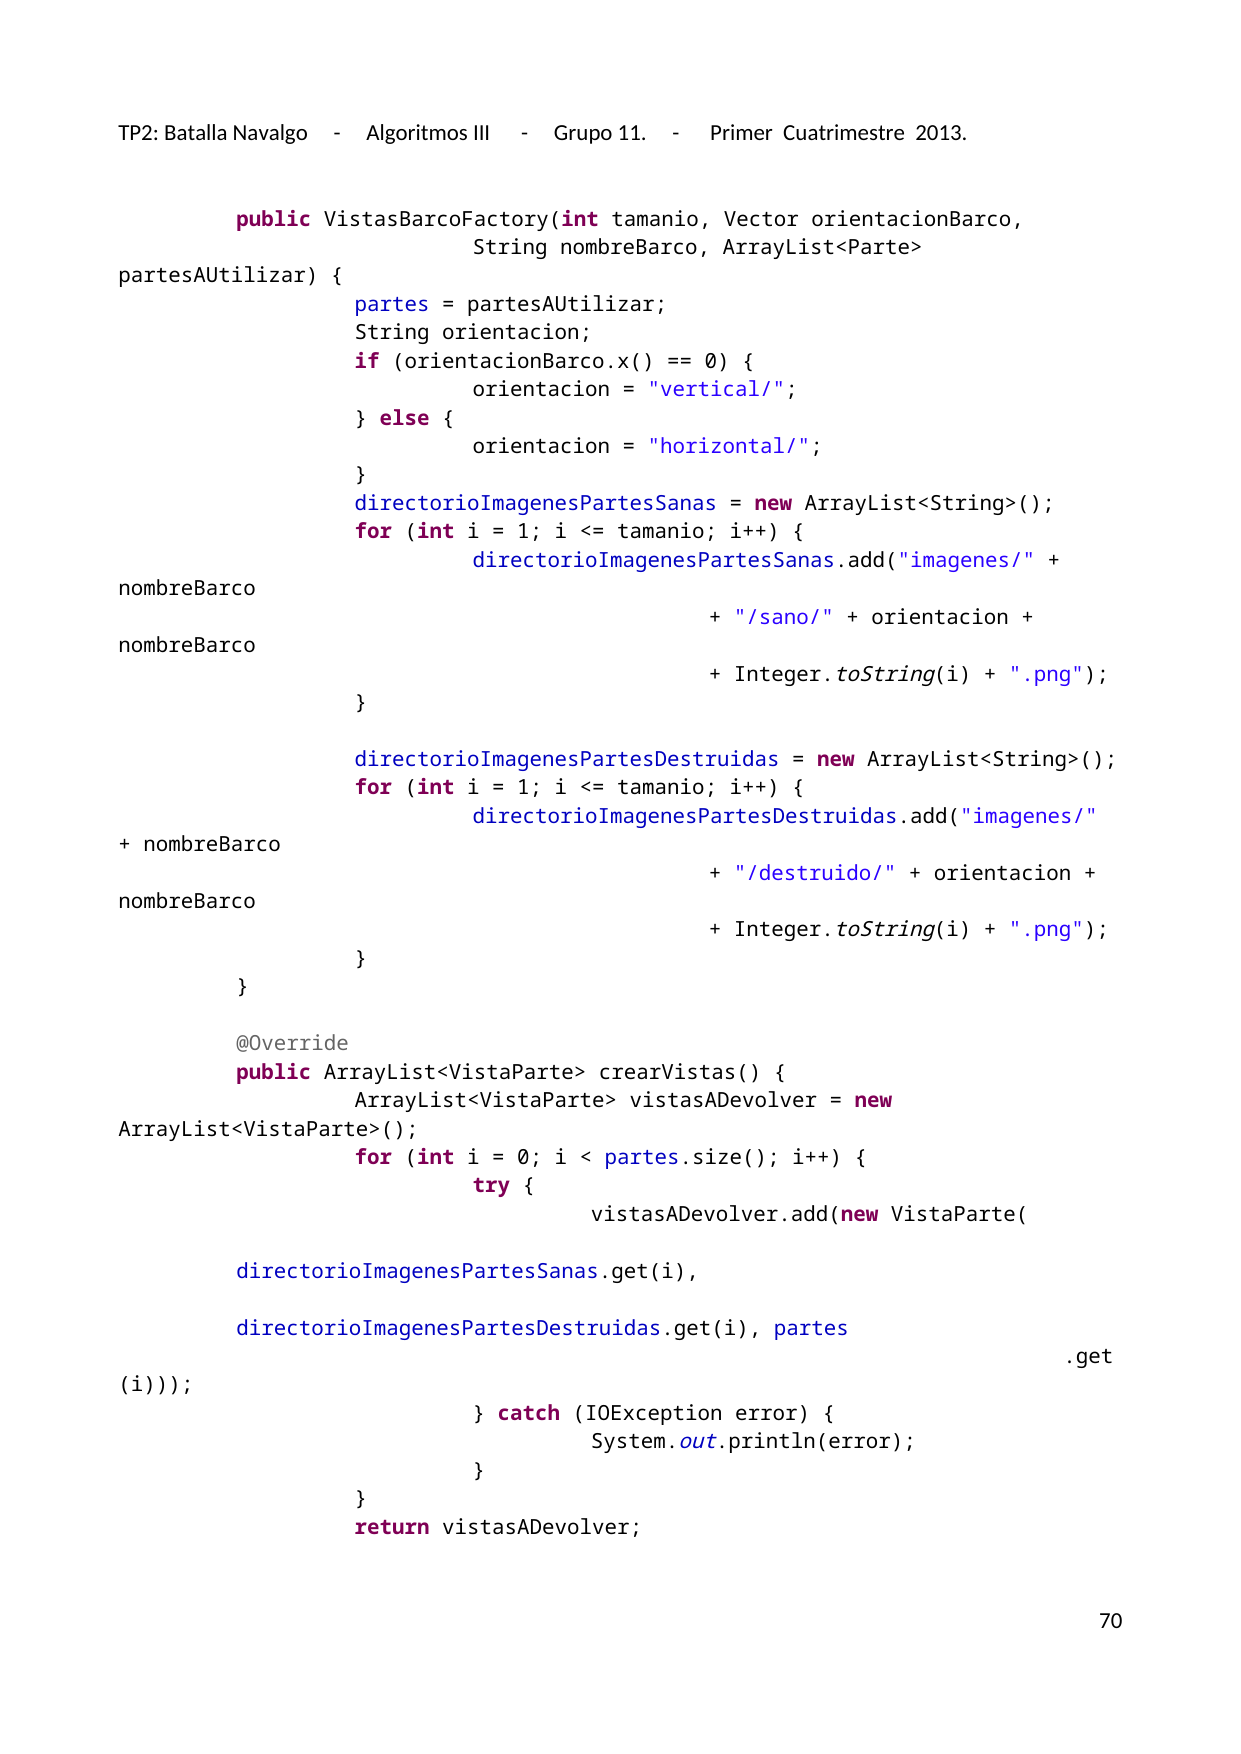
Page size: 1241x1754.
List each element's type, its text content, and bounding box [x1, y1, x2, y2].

text } else { [118, 403, 1122, 431]
text for (int i = 1; i <= tamanio; i++) { [118, 772, 1122, 801]
text @Override [118, 1028, 1122, 1057]
text public ArrayList<VistaParte> crearVistas() { [118, 1057, 1122, 1085]
text + "/sano/" + orientacion + nombreBarco [118, 602, 1122, 659]
text } catch (IOException error) { [118, 1398, 1122, 1426]
text for (int i = 1; i <= tamanio; i++) { [118, 516, 1122, 545]
text directorioImagenesPartesSanas = new ArrayList<String>(); [118, 488, 1122, 516]
text public VistasBarcoFactory(int tamanio, Vector orientacionBarco, [118, 204, 1122, 232]
text try { [118, 1171, 1122, 1199]
text } [118, 943, 1122, 971]
text orientacion = "horizontal/"; [118, 431, 1122, 459]
text .get(i))); [118, 1341, 1122, 1398]
text } [118, 1483, 1122, 1512]
text } [118, 1455, 1122, 1483]
text directorioImagenesPartesSanas.add("imagenes/" + nombreBarco [118, 545, 1122, 602]
text directorioImagenesPartesDestruidas.add("imagenes/" + nombreBarco [118, 801, 1122, 858]
text System.out.println(error); [118, 1426, 1122, 1455]
text if (orientacionBarco.x() == 0) { [118, 346, 1122, 374]
text vistasADevolver.add(new VistaParte( [118, 1199, 1122, 1227]
text directorioImagenesPartesDestruidas.get(i), partes [118, 1284, 1122, 1341]
text String nombreBarco, ArrayList<Parte> partesAUtilizar) { [118, 232, 1122, 289]
text directorioImagenesPartesDestruidas = new ArrayList<String>(); [118, 744, 1122, 772]
text for (int i = 0; i < partes.size(); i++) { [118, 1142, 1122, 1171]
text directorioImagenesPartesSanas.get(i), [118, 1227, 1122, 1284]
text return vistasADevolver; [118, 1512, 1122, 1540]
text + Integer.toString(i) + ".png"); [118, 659, 1122, 687]
text ArrayList<VistaParte> vistasADevolver = new ArrayList<VistaParte>(); [118, 1085, 1122, 1142]
text } [118, 687, 1122, 716]
text String orientacion; [118, 317, 1122, 346]
text partes = partesAUtilizar; [118, 289, 1122, 317]
text orientacion = "vertical/"; [118, 374, 1122, 403]
text } [118, 971, 1122, 1000]
text } [118, 459, 1122, 488]
text + "/destruido/" + orientacion + nombreBarco [118, 858, 1122, 914]
text + Integer.toString(i) + ".png"); [118, 914, 1122, 943]
